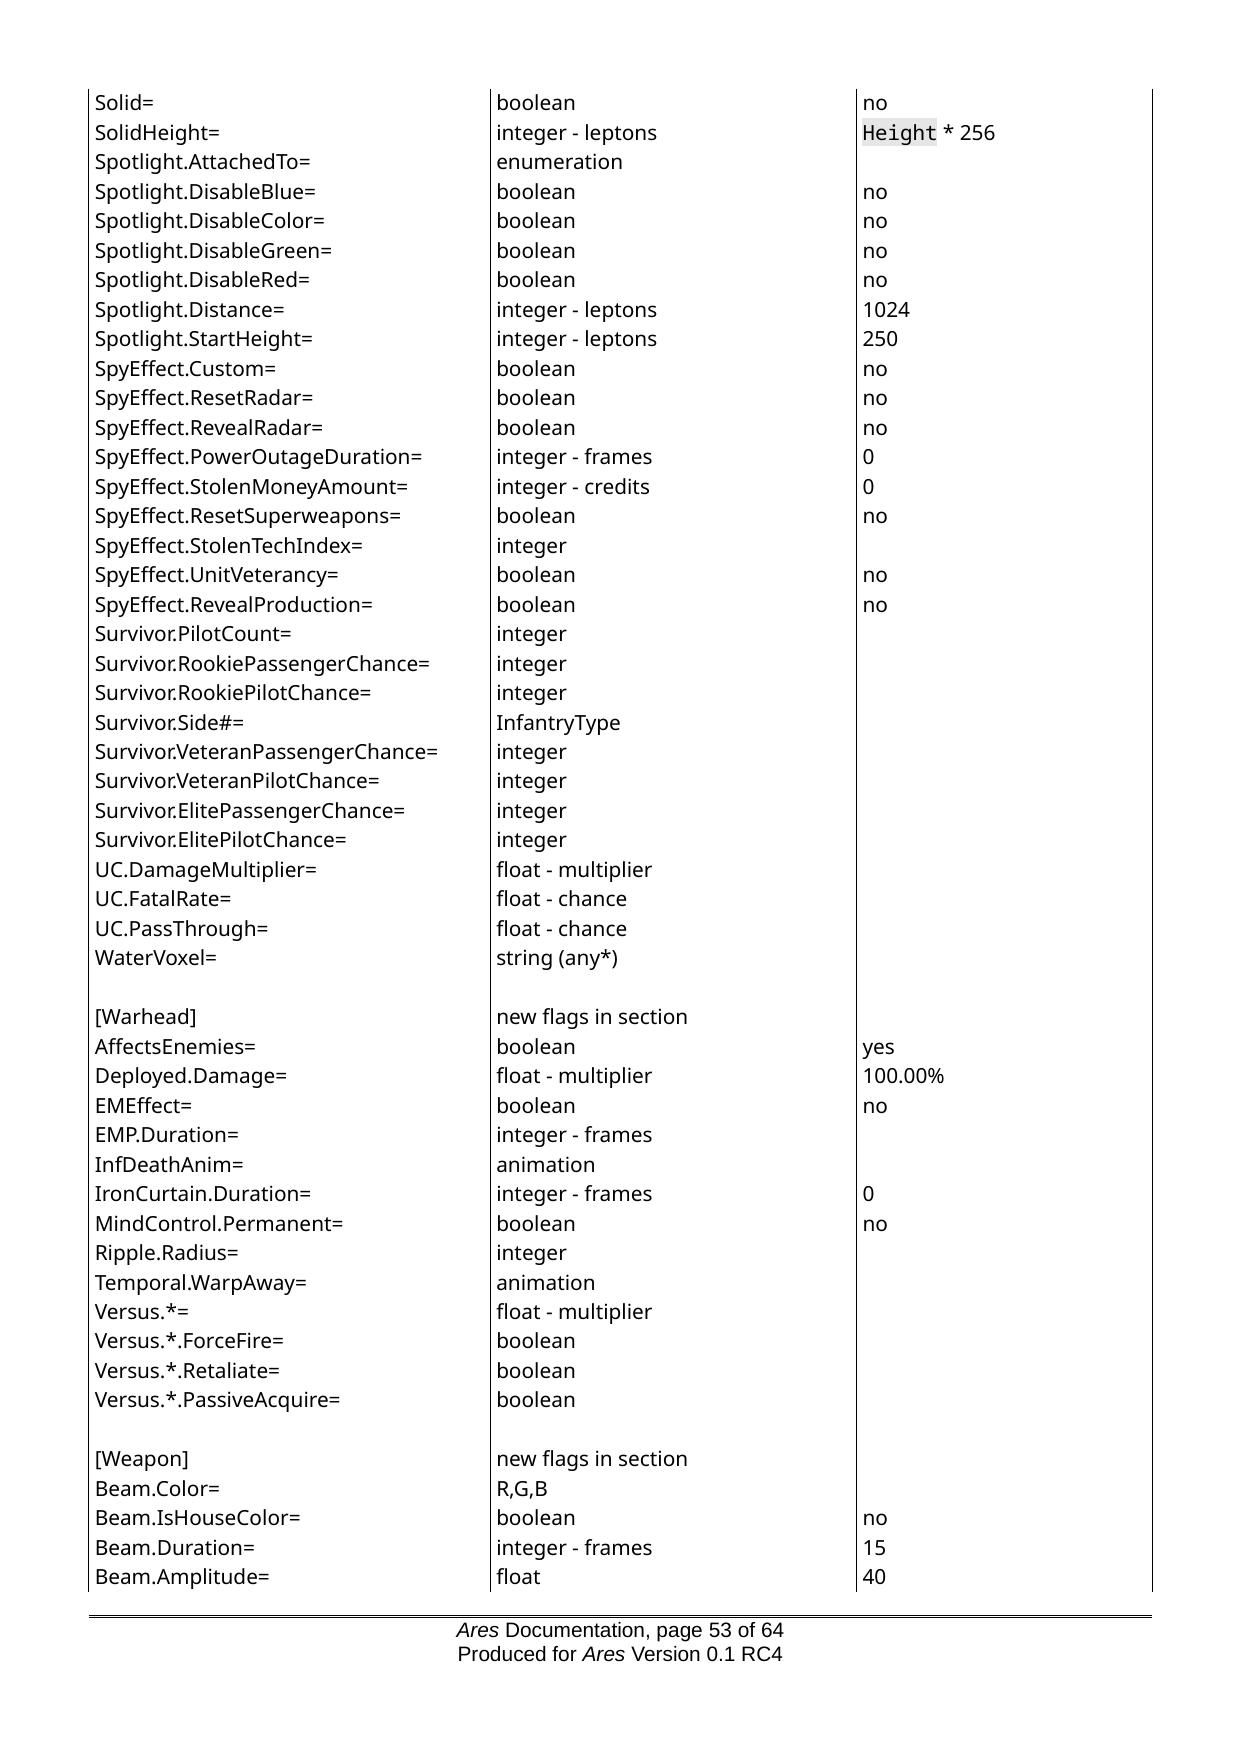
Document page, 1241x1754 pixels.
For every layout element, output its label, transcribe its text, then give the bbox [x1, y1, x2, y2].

table_cell Spotlight.AttachedTo= [89, 148, 490, 177]
table_cell SpyEffect.Custom= [89, 354, 490, 383]
table_cell Spotlight.Distance= [89, 295, 490, 324]
table_cell no [857, 383, 1152, 413]
table_cell 1024 [857, 295, 1152, 324]
table_cell float - multiplier [491, 855, 856, 884]
table_cell boolean [491, 89, 856, 118]
table_cell 0 [857, 442, 1152, 472]
table_cell UC.DamageMultiplier= [89, 855, 490, 884]
table_cell no [857, 206, 1152, 236]
table_cell integer - credits [491, 472, 856, 501]
table_cell no [857, 590, 1152, 619]
table_cell Ripple.Radius= [89, 1238, 490, 1268]
table_cell [857, 1327, 1152, 1356]
table_cell float - multiplier [491, 1061, 856, 1091]
table_cell integer - frames [491, 1120, 856, 1150]
table_cell integer - frames [491, 1179, 856, 1209]
table_cell Survivor.Side#= [89, 708, 490, 737]
table_cell Temporal.WarpAway= [89, 1268, 490, 1297]
table_cell [857, 678, 1152, 708]
table_cell Survivor.RookiePilotChance= [89, 678, 490, 708]
table_cell integer - frames [491, 442, 856, 472]
table_cell boolean [491, 501, 856, 531]
table_cell [857, 1003, 1152, 1032]
table_cell Solid= [89, 89, 490, 118]
table_cell Height * 256 [857, 118, 1152, 147]
table_cell boolean [491, 383, 856, 413]
table_cell Beam.Color= [89, 1474, 490, 1503]
table_cell 0 [857, 472, 1152, 501]
table_cell [491, 1415, 856, 1444]
table_cell EMEffect= [89, 1091, 490, 1120]
table_cell R,G,B [491, 1474, 856, 1503]
table_cell Spotlight.DisableColor= [89, 206, 490, 236]
table_cell SpyEffect.RevealRadar= [89, 413, 490, 442]
table_cell [Weapon] [89, 1445, 490, 1474]
table_cell UC.PassThrough= [89, 914, 490, 943]
table_cell no [857, 413, 1152, 442]
table_cell SpyEffect.StolenTechIndex= [89, 531, 490, 560]
table_cell InfDeathAnim= [89, 1150, 490, 1179]
table_cell boolean [491, 236, 856, 265]
table_cell WaterVoxel= [89, 944, 490, 973]
table_cell Spotlight.DisableBlue= [89, 177, 490, 206]
table_cell [857, 1120, 1152, 1150]
table_cell Survivor.PilotCount= [89, 619, 490, 649]
table_cell Beam.IsHouseColor= [89, 1504, 490, 1533]
table_cell integer [491, 737, 856, 767]
table_cell integer [491, 619, 856, 649]
table_cell no [857, 236, 1152, 265]
table_cell [491, 973, 856, 1002]
table_cell Spotlight.StartHeight= [89, 324, 490, 354]
table_cell SpyEffect.StolenMoneyAmount= [89, 472, 490, 501]
table_cell [857, 708, 1152, 737]
table_cell yes [857, 1032, 1152, 1061]
table_cell Versus.*.PassiveAcquire= [89, 1386, 490, 1415]
table_cell [857, 1238, 1152, 1268]
table_cell boolean [491, 354, 856, 383]
table_cell animation [491, 1150, 856, 1179]
table_cell [857, 973, 1152, 1002]
table_cell Deployed.Damage= [89, 1061, 490, 1091]
table_cell [89, 973, 490, 1002]
table_cell new flags in section [491, 1445, 856, 1474]
table_cell Beam.Duration= [89, 1533, 490, 1562]
table_cell [857, 737, 1152, 767]
table_cell integer - leptons [491, 295, 856, 324]
table_cell Spotlight.DisableGreen= [89, 236, 490, 265]
table_cell integer [491, 649, 856, 678]
table_cell MindControl.Permanent= [89, 1209, 490, 1238]
table_cell 100.00% [857, 1061, 1152, 1091]
table_cell [857, 885, 1152, 914]
table_cell Survivor.ElitePilotChance= [89, 826, 490, 855]
table_cell UC.FatalRate= [89, 885, 490, 914]
table_cell integer [491, 796, 856, 826]
table_cell boolean [491, 590, 856, 619]
table_cell Versus.*.Retaliate= [89, 1356, 490, 1386]
table_cell integer [491, 826, 856, 855]
table_cell no [857, 265, 1152, 295]
table_cell EMP.Duration= [89, 1120, 490, 1150]
table_cell [857, 1150, 1152, 1179]
table_cell [Warhead] [89, 1003, 490, 1032]
table_cell [857, 855, 1152, 884]
table_cell boolean [491, 177, 856, 206]
table_cell boolean [491, 1032, 856, 1061]
table_cell integer - leptons [491, 118, 856, 147]
table_cell [857, 1268, 1152, 1297]
table_cell 40 [857, 1563, 1152, 1592]
table_cell new flags in section [491, 1003, 856, 1032]
table_cell [857, 944, 1152, 973]
table_cell Spotlight.DisableRed= [89, 265, 490, 295]
table_cell [857, 1386, 1152, 1415]
table_cell boolean [491, 206, 856, 236]
table_cell [857, 1445, 1152, 1474]
table_cell Versus.*.ForceFire= [89, 1327, 490, 1356]
table_cell Survivor.VeteranPilotChance= [89, 767, 490, 796]
table_cell SolidHeight= [89, 118, 490, 147]
table_cell integer - leptons [491, 324, 856, 354]
table_cell animation [491, 1268, 856, 1297]
table_cell SpyEffect.UnitVeterancy= [89, 560, 490, 590]
table_cell [857, 531, 1152, 560]
table_cell float - chance [491, 914, 856, 943]
table_cell Versus.*= [89, 1297, 490, 1327]
table_cell boolean [491, 1386, 856, 1415]
table_cell [857, 914, 1152, 943]
table_cell Survivor.ElitePassengerChance= [89, 796, 490, 826]
table_cell [857, 796, 1152, 826]
table_cell 250 [857, 324, 1152, 354]
table_cell no [857, 501, 1152, 531]
table_cell no [857, 1209, 1152, 1238]
table_cell boolean [491, 265, 856, 295]
table_cell no [857, 560, 1152, 590]
table_cell float [491, 1563, 856, 1592]
table_cell boolean [491, 1209, 856, 1238]
table_cell [857, 1474, 1152, 1503]
table_cell boolean [491, 1091, 856, 1120]
table_cell no [857, 89, 1152, 118]
table_cell Survivor.RookiePassengerChance= [89, 649, 490, 678]
table_cell AffectsEnemies= [89, 1032, 490, 1061]
table_cell SpyEffect.PowerOutageDuration= [89, 442, 490, 472]
table_cell IronCurtain.Duration= [89, 1179, 490, 1209]
table_cell SpyEffect.RevealProduction= [89, 590, 490, 619]
table_cell integer - frames [491, 1533, 856, 1562]
table_cell integer [491, 767, 856, 796]
table_cell 15 [857, 1533, 1152, 1562]
table_cell integer [491, 531, 856, 560]
table_cell [857, 148, 1152, 177]
table_cell no [857, 177, 1152, 206]
table_cell [857, 1415, 1152, 1444]
table_cell [857, 1356, 1152, 1386]
table_cell float - chance [491, 885, 856, 914]
table_cell Survivor.VeteranPassengerChance= [89, 737, 490, 767]
table_cell [857, 1297, 1152, 1327]
table_cell [857, 826, 1152, 855]
table_cell [857, 649, 1152, 678]
table_cell boolean [491, 1504, 856, 1533]
table_cell boolean [491, 1327, 856, 1356]
table_cell [89, 1415, 490, 1444]
table_cell [857, 767, 1152, 796]
table_cell no [857, 354, 1152, 383]
table_cell float - multiplier [491, 1297, 856, 1327]
table_cell enumeration [491, 148, 856, 177]
table_cell [857, 619, 1152, 649]
table_cell InfantryType [491, 708, 856, 737]
table_cell integer [491, 1238, 856, 1268]
table_cell boolean [491, 413, 856, 442]
table_cell 0 [857, 1179, 1152, 1209]
table_cell SpyEffect.ResetSuperweapons= [89, 501, 490, 531]
table_cell SpyEffect.ResetRadar= [89, 383, 490, 413]
table_cell no [857, 1091, 1152, 1120]
table_cell integer [491, 678, 856, 708]
table_cell no [857, 1504, 1152, 1533]
table_cell string (any*) [491, 944, 856, 973]
table_cell Beam.Amplitude= [89, 1563, 490, 1592]
table_cell boolean [491, 1356, 856, 1386]
table_cell boolean [491, 560, 856, 590]
